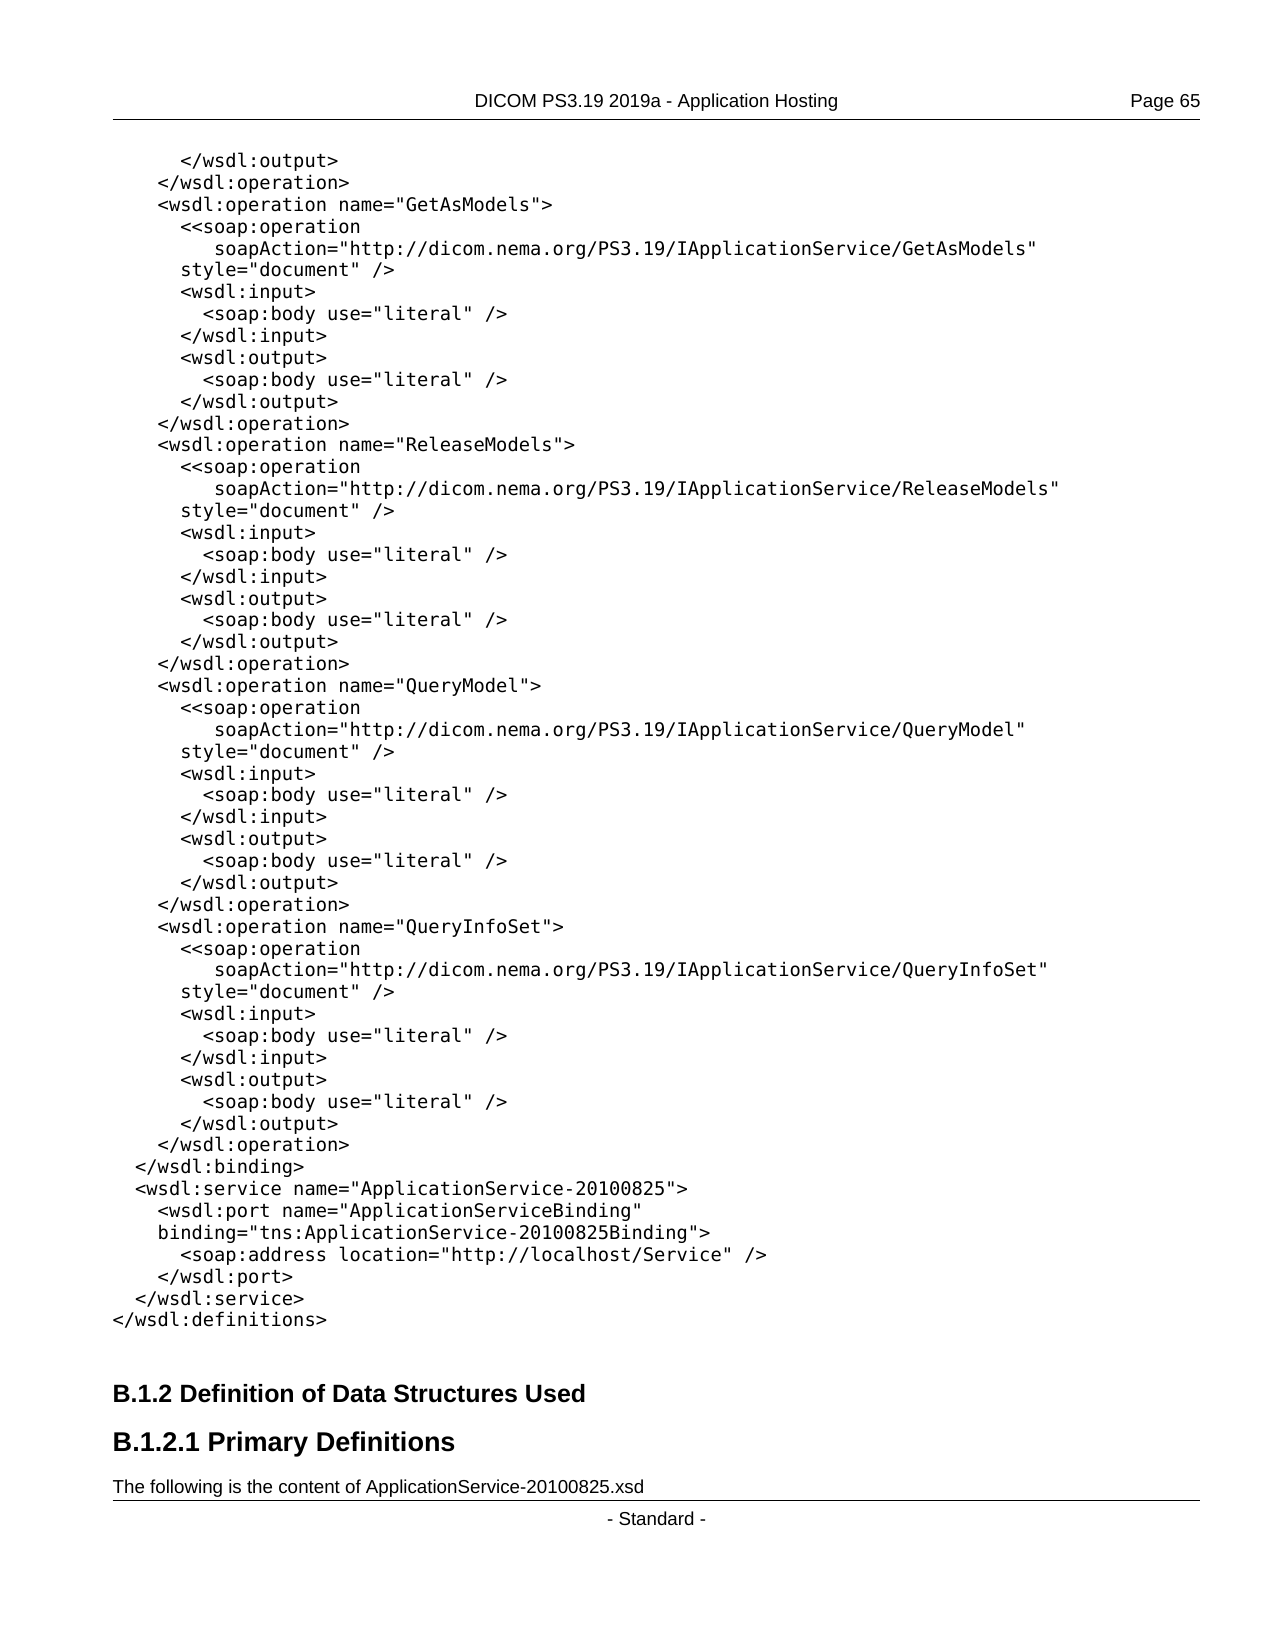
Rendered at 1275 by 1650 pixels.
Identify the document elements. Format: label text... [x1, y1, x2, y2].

text B.1.2.1 Primary Definitions [112, 1426, 1200, 1457]
text </wsdl:output> </wsdl:operation> <wsdl:operation name="GetAsModels"> <<soap:operation soapAction="http://dicom.nema.org/PS3.19/IApplicationService/GetAsModels" style="document" /> <wsdl:input> <soap:body use="literal" /> </wsdl:input> <wsdl:output> <soap:body use="literal" /> </wsdl:output> </wsdl:operation> <wsdl:operation name="ReleaseModels"> <<soap:operation soapAction="http://dicom.nema.org/PS3.19/IApplicationService/ReleaseModels" style="document" /> <wsdl:input> <soap:body use="literal" /> </wsdl:input> <wsdl:output> <soap:body use="literal" /> </wsdl:output> </wsdl:operation> <wsdl:operation name="QueryModel"> <<soap:operation soapAction="http://dicom.nema.org/PS3.19/IApplicationService/QueryModel" style="document" /> <wsdl:input> <soap:body use="literal" /> </wsdl:input> <wsdl:output> <soap:body use="literal" /> </wsdl:output> </wsdl:operation> <wsdl:operation name="QueryInfoSet"> <<soap:operation soapAction="http://dicom.nema.org/PS3.19/IApplicationService/QueryInfoSet" style="document" /> <wsdl:input> <soap:body use="literal" /> </wsdl:input> <wsdl:output> <soap:body use="literal" /> </wsdl:output> </wsdl:operation> </wsdl:binding> <wsdl:service name="ApplicationService-20100825"> <wsdl:port name="ApplicationServiceBinding" binding="tns:ApplicationService-20100825Binding"> <soap:address location="http://localhost/Service" /> </wsdl:port> </wsdl:service> </wsdl:definitions> [112, 150, 1200, 1360]
text The following is the content of ApplicationService-20100825.xsd [112, 1476, 1200, 1498]
text B.1.2 Definition of Data Structures Used [112, 1379, 1200, 1407]
